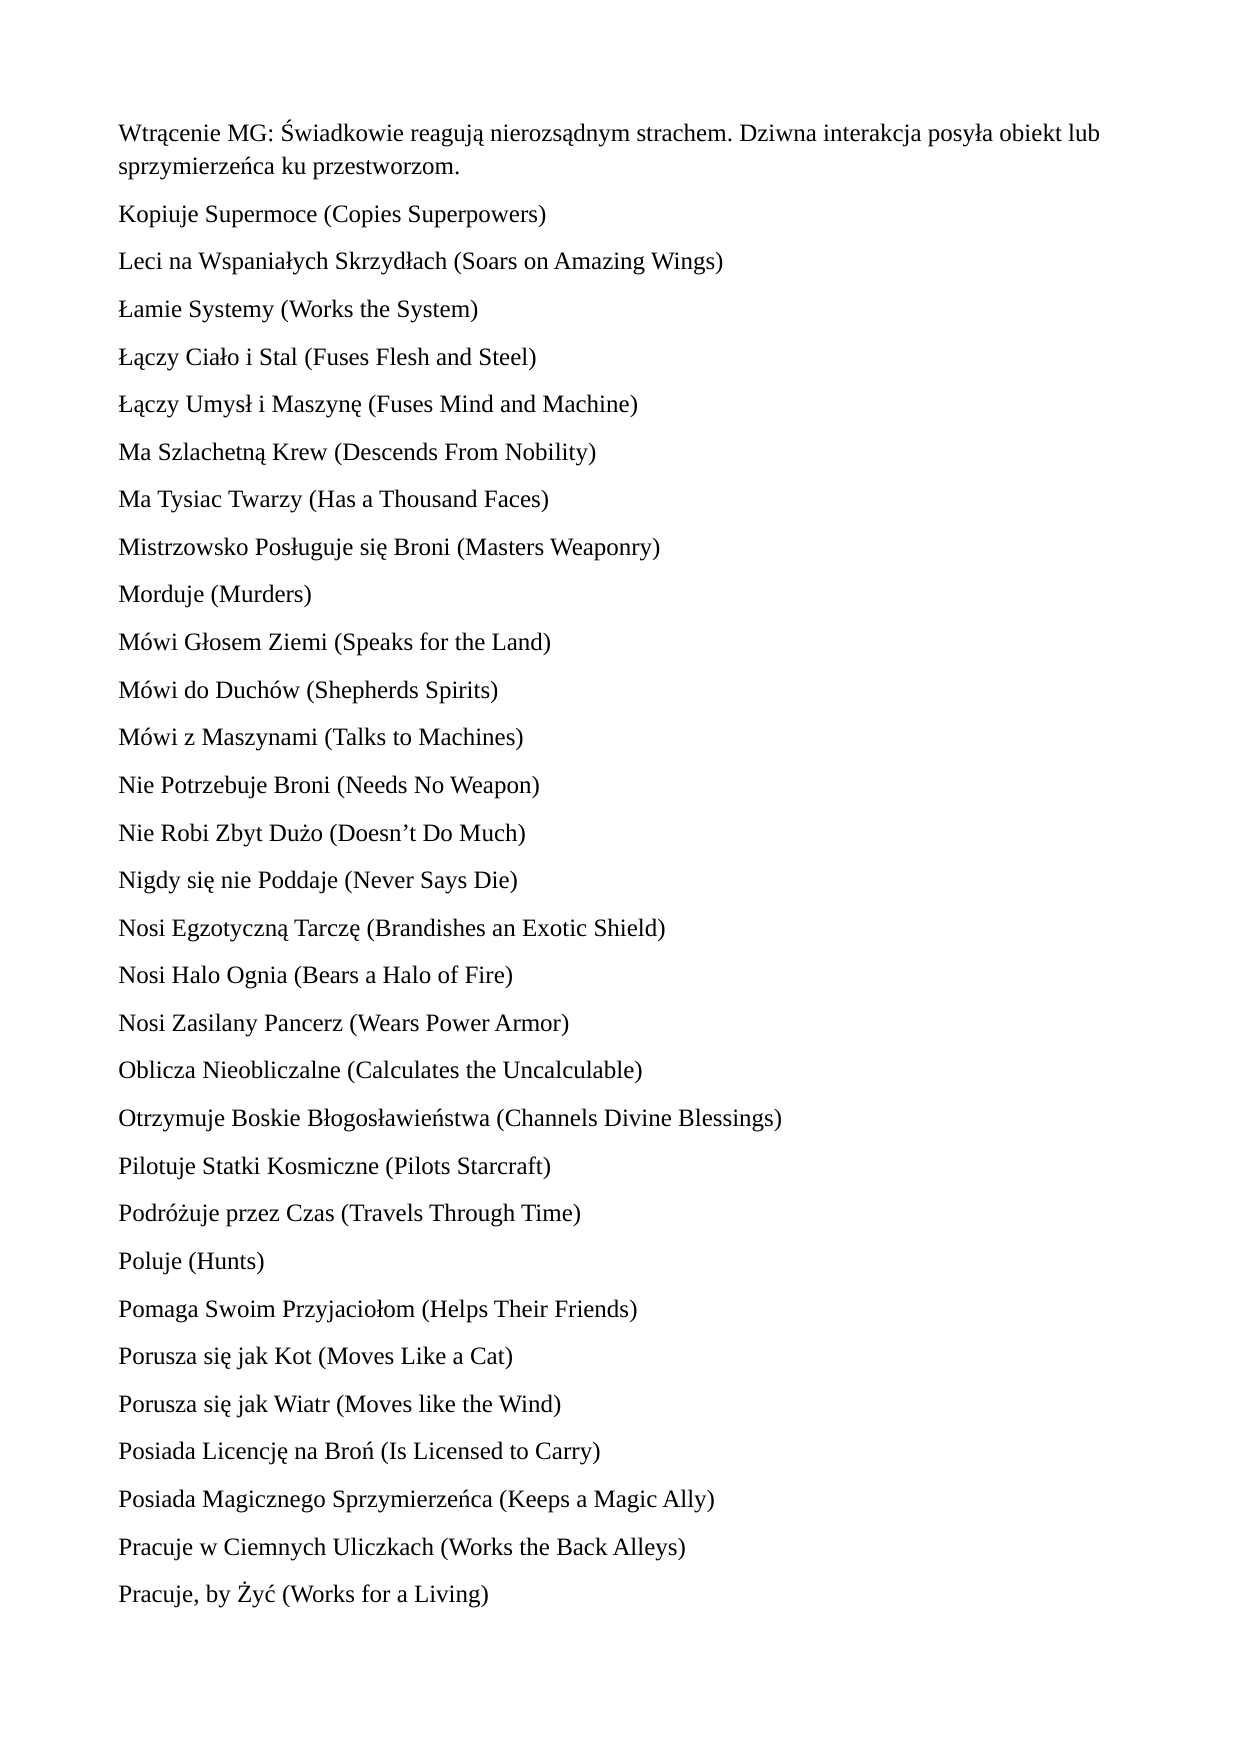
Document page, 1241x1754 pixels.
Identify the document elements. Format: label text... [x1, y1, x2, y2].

text Nie Robi Zbyt Dużo (Doesn’t Do Much) [118, 818, 1122, 846]
text Mówi Głosem Ziemi (Speaks for the Land) [118, 627, 1122, 656]
text Nigdy się nie Poddaje (Never Says Die) [118, 865, 1122, 894]
text Oblicza Nieobliczalne (Calculates the Uncalculable) [118, 1056, 1122, 1084]
text Pilotuje Statki Kosmiczne (Pilots Starcraft) [118, 1151, 1122, 1179]
text Łamie Systemy (Works the System) [118, 294, 1122, 323]
text Posiada Licencję na Broń (Is Licensed to Carry) [118, 1436, 1122, 1465]
text Pracuje, by Żyć (Works for a Living) [118, 1579, 1122, 1608]
text Wtrącenie MG: Świadkowie reagują nierozsądnym strachem. Dziwna interakcja posyła obiekt lub sprzymierzeńca ku przestworzom. [118, 118, 1122, 180]
text Ma Szlachetną Krew (Descends From Nobility) [118, 437, 1122, 466]
text Nosi Halo Ognia (Bears a Halo of Fire) [118, 960, 1122, 989]
text Łączy Umysł i Maszynę (Fuses Mind and Machine) [118, 389, 1122, 418]
text Porusza się jak Kot (Moves Like a Cat) [118, 1341, 1122, 1370]
text Mówi do Duchów (Shepherds Spirits) [118, 675, 1122, 703]
text Kopiuje Supermoce (Copies Superpowers) [118, 199, 1122, 227]
text Porusza się jak Wiatr (Moves like the Wind) [118, 1389, 1122, 1418]
text Mistrzowsko Posługuje się Broni (Masters Weaponry) [118, 532, 1122, 561]
text Morduje (Murders) [118, 579, 1122, 608]
text Posiada Magicznego Sprzymierzeńca (Keeps a Magic Ally) [118, 1484, 1122, 1513]
text Podróżuje przez Czas (Travels Through Time) [118, 1198, 1122, 1227]
text Pomaga Swoim Przyjaciołom (Helps Their Friends) [118, 1294, 1122, 1322]
text Nosi Egzotyczną Tarczę (Brandishes an Exotic Shield) [118, 913, 1122, 942]
text Nosi Zasilany Pancerz (Wears Power Armor) [118, 1008, 1122, 1037]
text Poluje (Hunts) [118, 1246, 1122, 1275]
text Otrzymuje Boskie Błogosławieństwa (Channels Divine Blessings) [118, 1103, 1122, 1132]
text Ma Tysiac Twarzy (Has a Thousand Faces) [118, 484, 1122, 513]
text Mówi z Maszynami (Talks to Machines) [118, 722, 1122, 751]
text Pracuje w Ciemnych Uliczkach (Works the Back Alleys) [118, 1532, 1122, 1560]
text Łączy Ciało i Stal (Fuses Flesh and Steel) [118, 342, 1122, 370]
text Leci na Wspaniałych Skrzydłach (Soars on Amazing Wings) [118, 246, 1122, 275]
text Nie Potrzebuje Broni (Needs No Weapon) [118, 770, 1122, 799]
